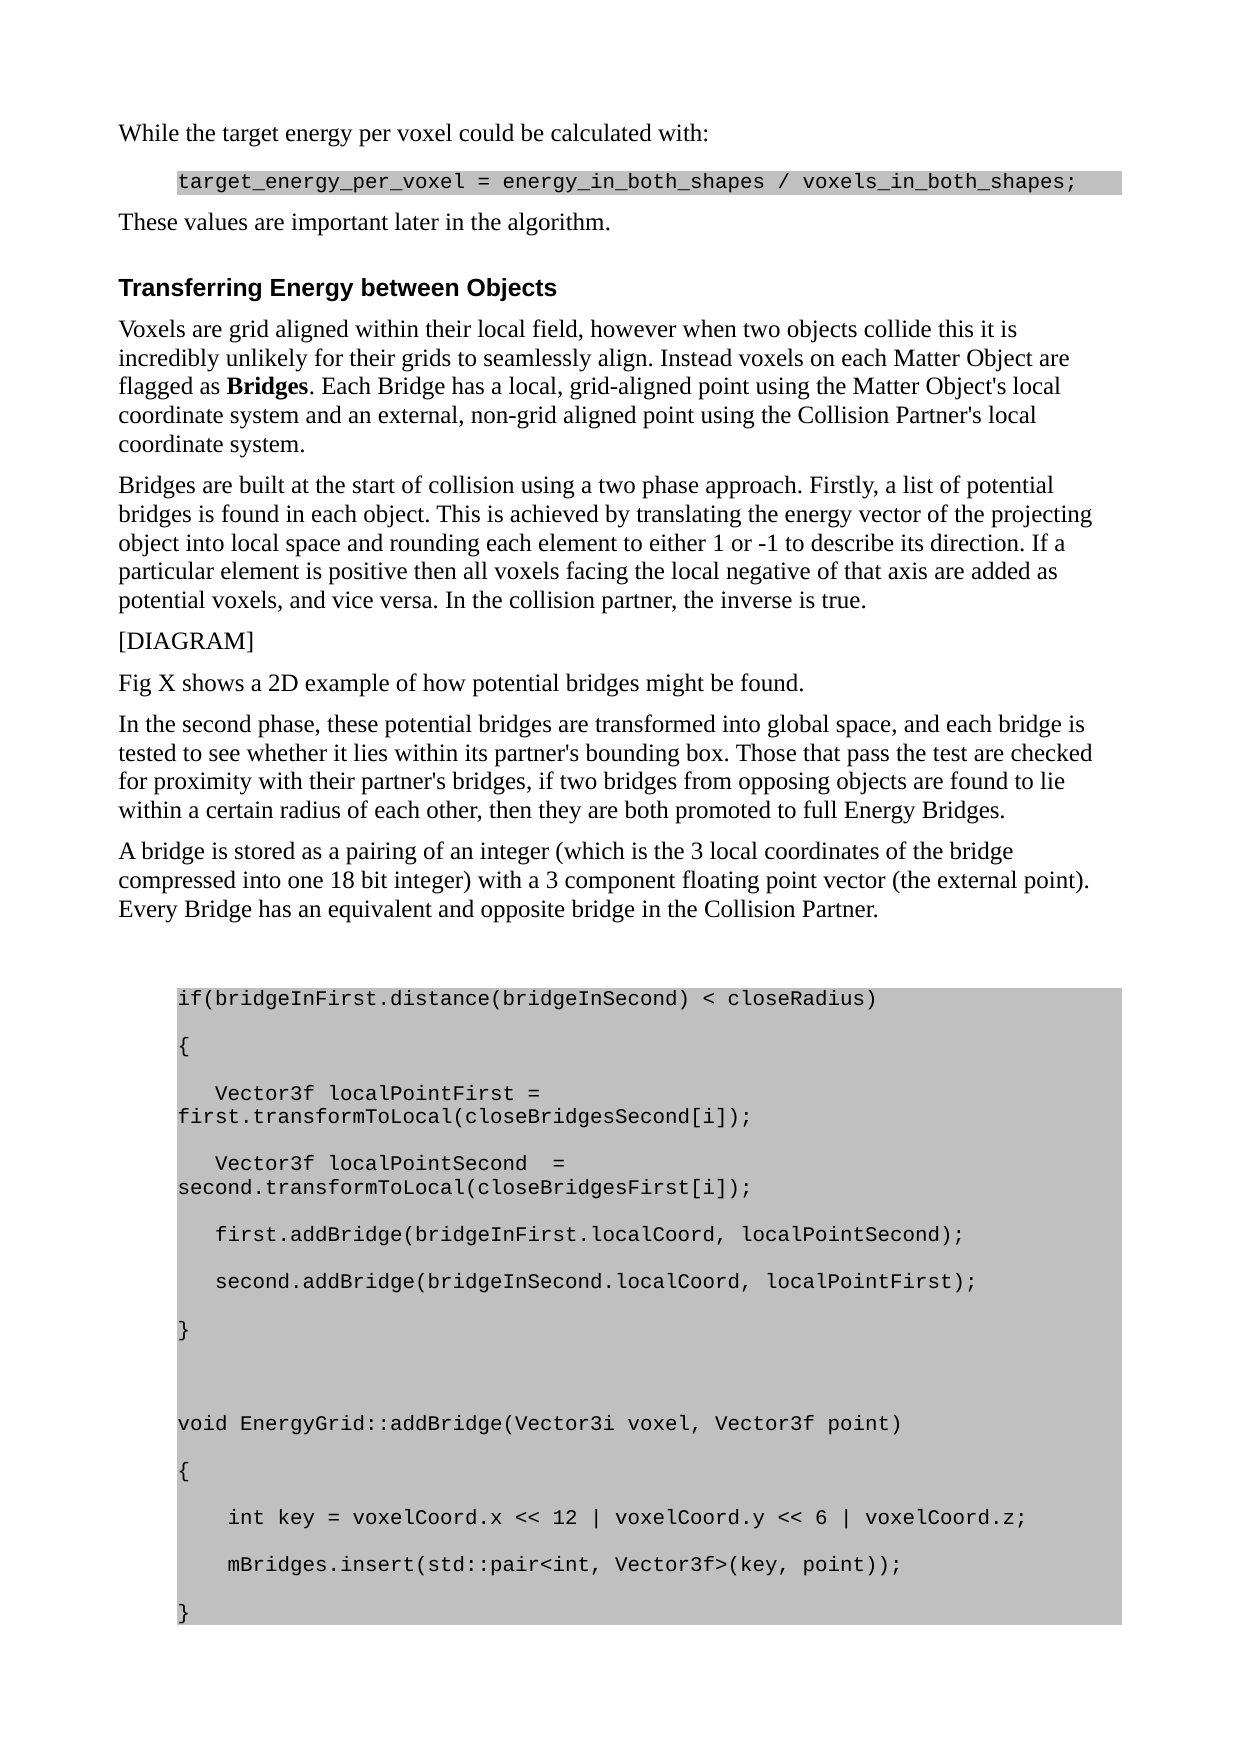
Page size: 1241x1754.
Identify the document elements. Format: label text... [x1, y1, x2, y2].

text [DIAGRAM] [118, 626, 1122, 655]
text While the target energy per voxel could be calculated with: [118, 118, 1122, 147]
text } [177, 1602, 1122, 1625]
text Vector3f localPointSecond = second.transformToLocal(closeBridgesFirst[i]); [177, 1153, 1122, 1201]
text first.addBridge(bridgeInFirst.localCoord, localPointSecond); [177, 1224, 1122, 1248]
text A bridge is stored as a pairing of an integer (which is the 3 local coordinates of the bridge compressed into one 18 bit integer) with a 3 component floating point vector (the external point). Every Bridge has an equivalent and opposite bridge in the Collision Partner. [118, 836, 1122, 923]
text In the second phase, these potential bridges are transformed into global space, and each bridge is tested to see whether it lies within its partner's bounding box. Those that pass the test are checked for proximity with their partner's bridges, if two bridges from opposing objects are found to lie within a certain radius of each other, then they are both promoted to full Energy Bridges. [118, 709, 1122, 824]
text target_energy_per_voxel = energy_in_both_shapes / voxels_in_both_shapes; [177, 171, 1122, 195]
text second.addBridge(bridgeInSecond.localCoord, localPointFirst); [177, 1271, 1122, 1295]
text Bridges are built at the start of collision using a two phase approach. Firstly, a list of potential bridges is found in each object. This is achieved by translating the energy vector of the projecting object into local space and rounding each element to either 1 or -1 to describe its direction. If a particular element is positive then all voxels facing the local negative of that axis are added as potential voxels, and vice versa. In the collision partner, the inverse is true. [118, 470, 1122, 614]
text void EnergyGrid::addBridge(Vector3i voxel, Vector3f point) [177, 1413, 1122, 1437]
text } [177, 1318, 1122, 1342]
text Voxels are grid aligned within their local field, however when two objects collide this it is incredibly unlikely for their grids to seamlessly align. Instead voxels on each Matter Object are flagged as Bridges. Each Bridge has a local, grid-aligned point using the Matter Object's local coordinate system and an external, non-grid aligned point using the Collision Partner's local coordinate system. [118, 314, 1122, 458]
text These values are important later in the algorithm. [118, 207, 1122, 235]
text { [177, 1035, 1122, 1059]
text mBridges.insert(std::pair<int, Vector3f>(key, point)); [177, 1554, 1122, 1578]
text int key = voxelCoord.x << 12 | voxelCoord.y << 6 | voxelCoord.z; [177, 1507, 1122, 1531]
text if(bridgeInFirst.distance(bridgeInSecond) < closeRadius) [177, 988, 1122, 1012]
text Vector3f localPointFirst = first.transformToLocal(closeBridgesSecond[i]); [177, 1082, 1122, 1130]
text Fig X shows a 2D example of how potential bridges might be found. [118, 668, 1122, 696]
text { [177, 1460, 1122, 1484]
subtitle Transferring Energy between Objects [118, 273, 1122, 301]
